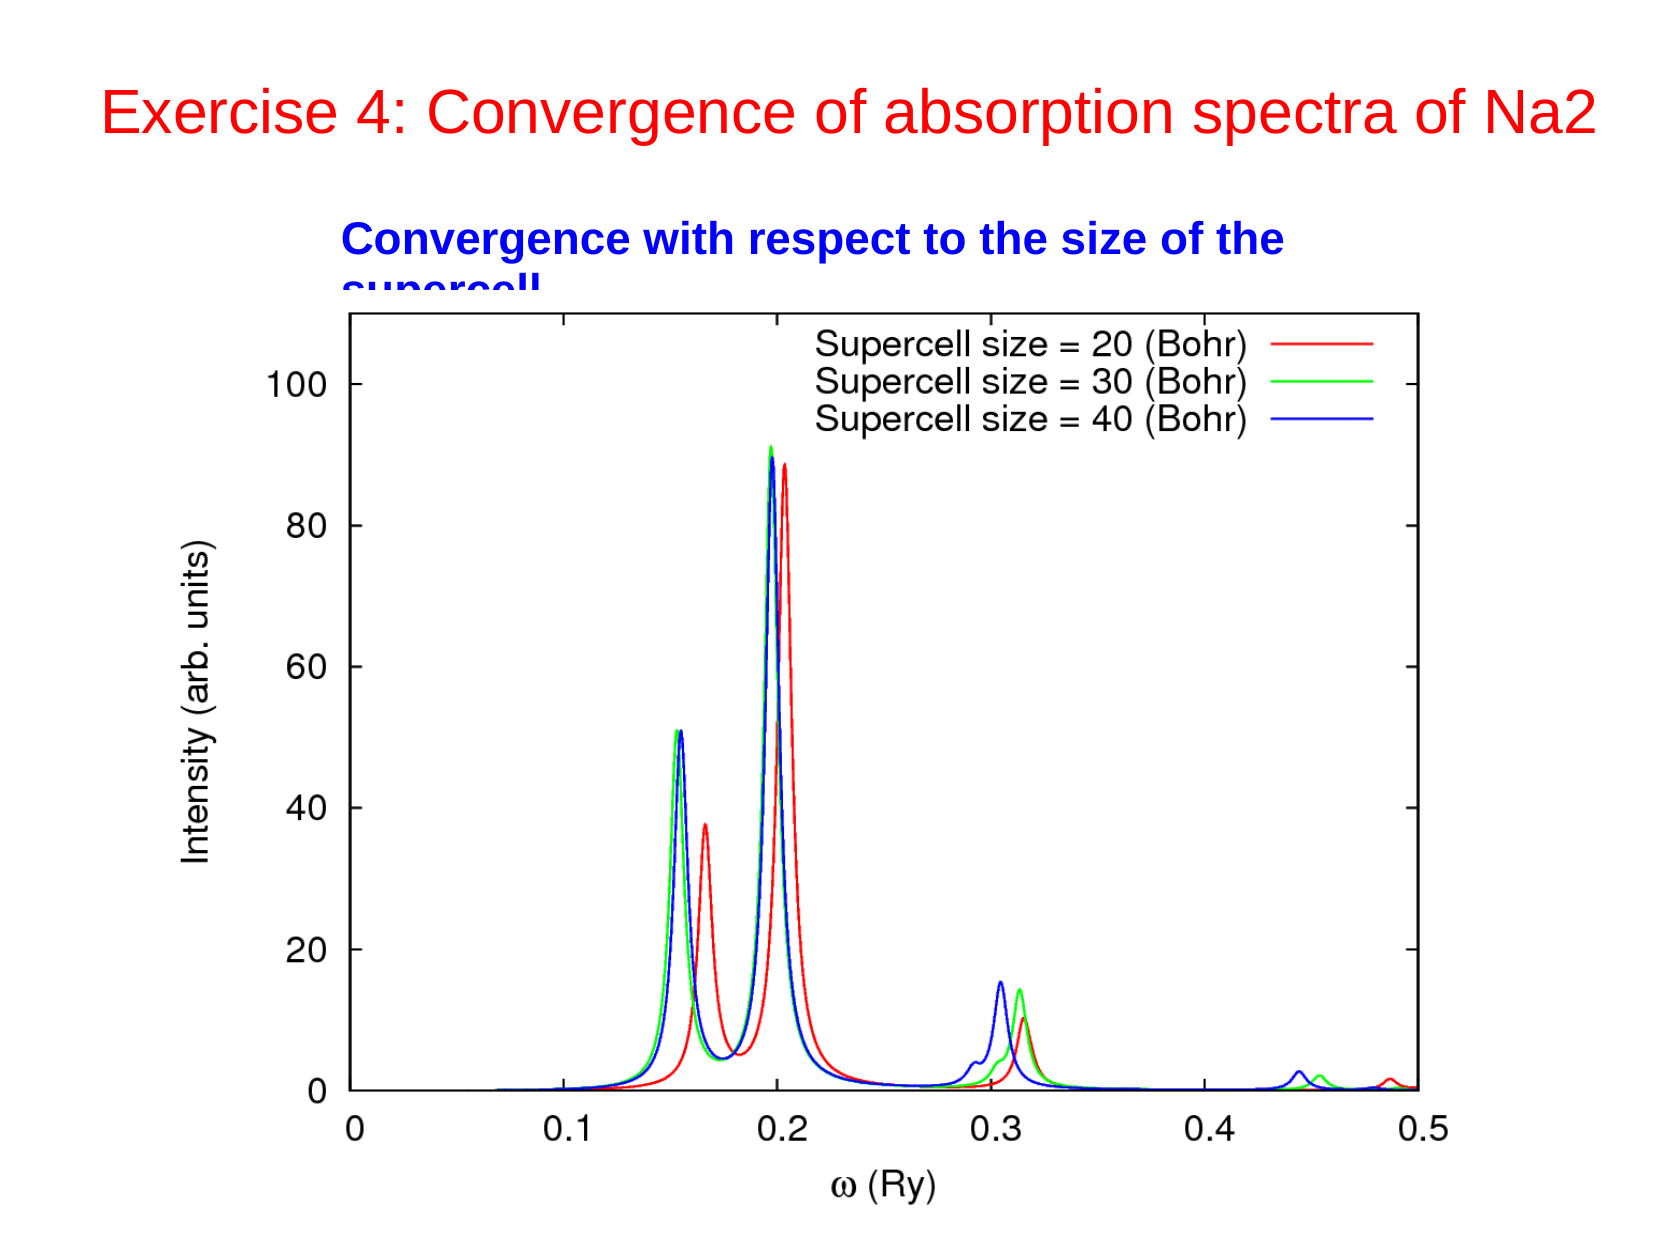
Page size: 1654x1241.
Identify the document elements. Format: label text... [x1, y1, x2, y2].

text_box Exercise 4: Convergence of absorption spectra of Na2 [4, 27, 1654, 196]
list Convergence with respect to the size of the supercell [270, 213, 1446, 290]
picture [156, 290, 1452, 1206]
